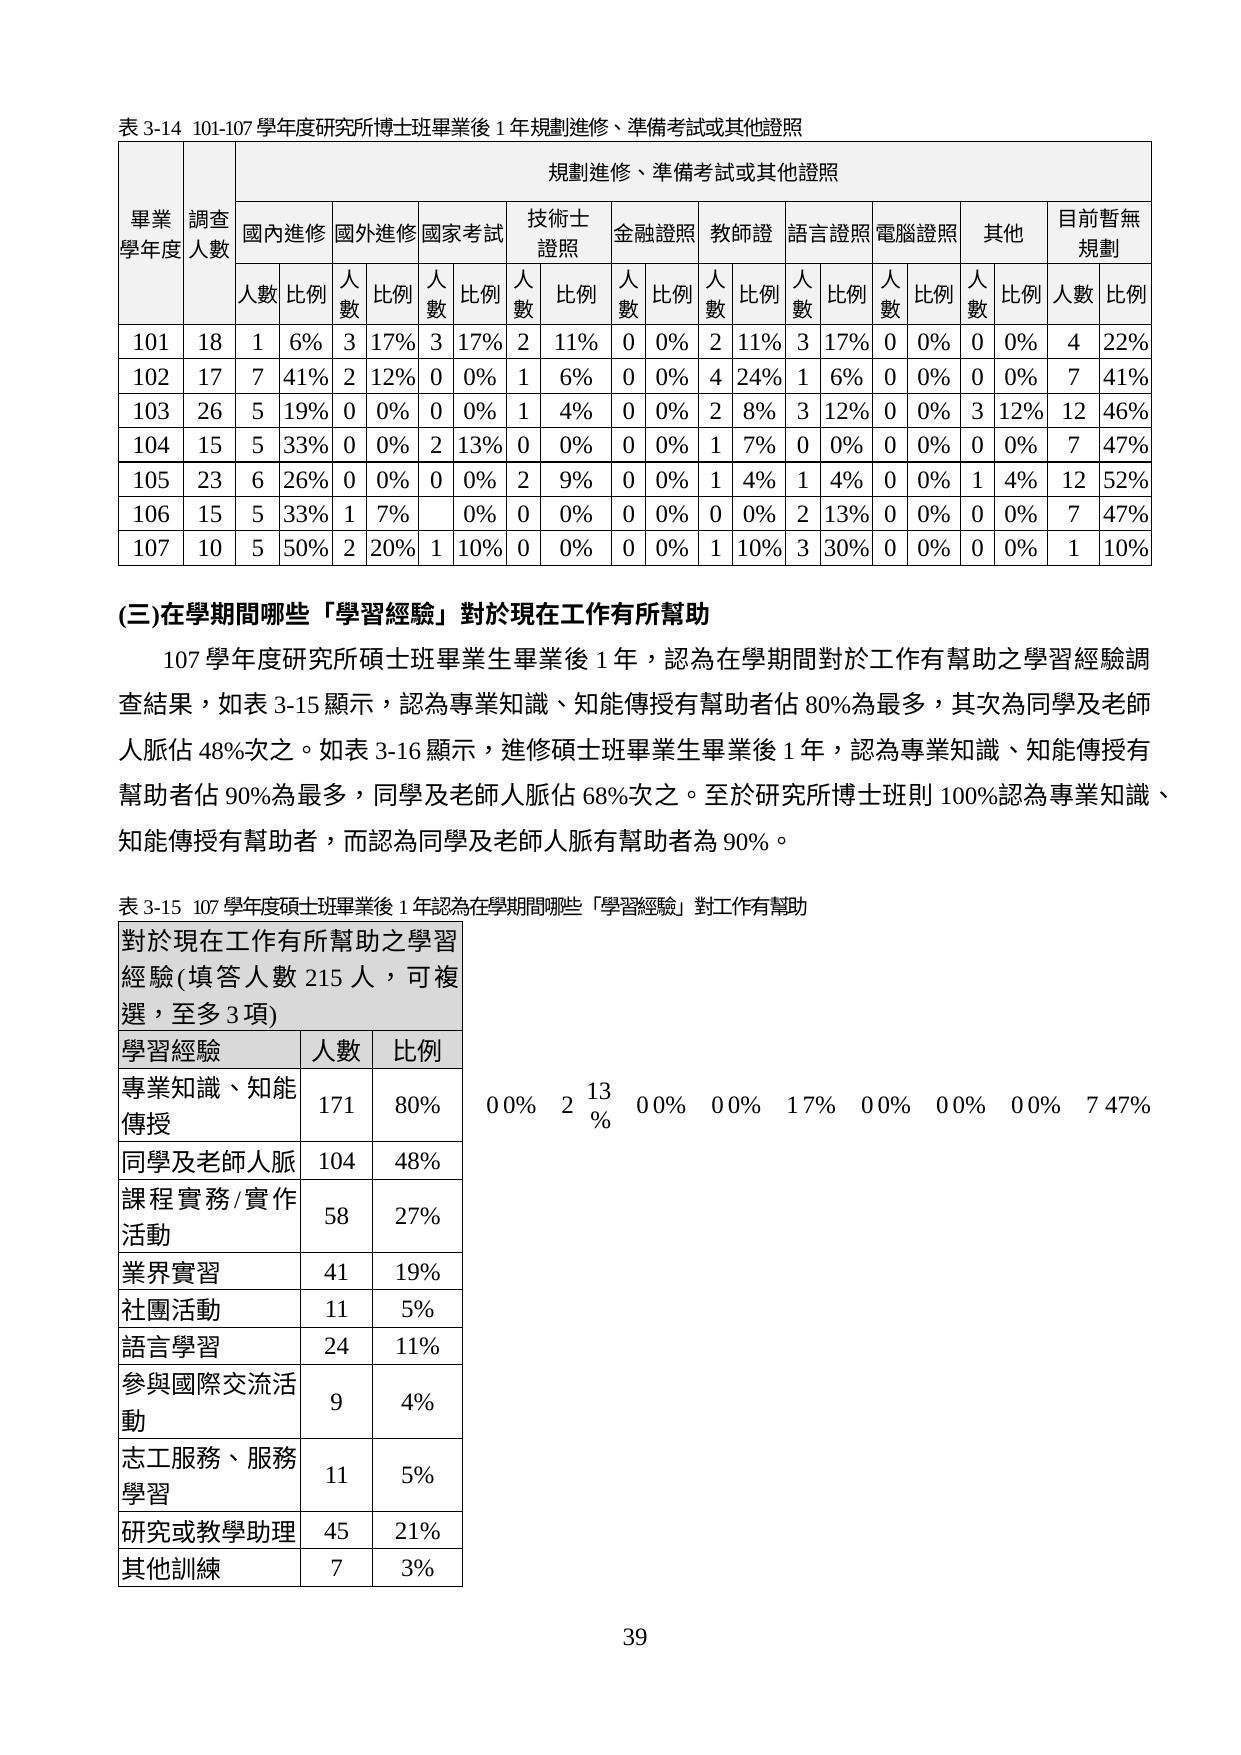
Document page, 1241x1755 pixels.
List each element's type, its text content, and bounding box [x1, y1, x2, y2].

table_cell [874, 1327, 912, 1364]
table_cell 國內進修 [236, 202, 332, 262]
table_cell [537, 1327, 574, 1364]
table_header [612, 921, 649, 1030]
table_cell 0% [541, 531, 611, 564]
table_cell [575, 1252, 612, 1289]
table_cell 0% [908, 359, 960, 393]
table_cell 0% [1024, 1068, 1062, 1141]
table_cell [500, 1364, 537, 1437]
table_cell 102 [119, 359, 183, 393]
table_header [650, 921, 687, 1030]
table_cell 0% [908, 463, 960, 496]
table_cell 0% [908, 531, 960, 564]
table_cell 22% [1100, 325, 1151, 358]
table_cell 比例 [541, 264, 611, 324]
table_cell 金融證照 [612, 202, 698, 262]
table_cell [724, 1327, 762, 1364]
table_cell 6% [821, 359, 872, 393]
table_cell 0% [646, 463, 698, 496]
table_cell [987, 1252, 1024, 1289]
table_cell [912, 1179, 949, 1252]
table_cell 11% [373, 1328, 462, 1364]
table_cell [1062, 1141, 1099, 1178]
table_cell 0% [995, 325, 1047, 358]
table_cell [612, 1179, 649, 1252]
table_cell [912, 1252, 949, 1289]
table_cell [799, 1438, 837, 1511]
table_cell 12% [995, 394, 1047, 427]
table_cell 0% [874, 1068, 912, 1141]
table_cell [799, 1252, 837, 1289]
table_cell [575, 1548, 612, 1586]
table_cell [575, 1327, 612, 1364]
table_cell 9 [301, 1365, 372, 1437]
table_cell 41% [1100, 359, 1151, 393]
table_cell [724, 1252, 762, 1289]
table_cell 0 [912, 1068, 949, 1141]
table_cell 0% [908, 325, 960, 358]
table_cell 1 [786, 463, 820, 496]
table_cell 0 [961, 531, 994, 564]
table_cell 0% [650, 1068, 687, 1141]
table_cell 1 [699, 531, 732, 564]
table_cell 107 [119, 531, 183, 564]
table_cell 人數 [961, 264, 994, 324]
table_cell 0 [873, 394, 907, 427]
table_cell [500, 1438, 537, 1511]
table_header 畢業 學年度 [119, 142, 183, 324]
table_cell [612, 1327, 649, 1364]
table_cell 1 [699, 428, 732, 461]
table_cell 0% [367, 428, 418, 461]
table_cell 3 [333, 325, 366, 358]
table_cell [987, 1327, 1024, 1364]
table_cell [575, 1030, 612, 1068]
table_cell [650, 1289, 687, 1327]
table_cell [987, 1438, 1024, 1511]
table_cell 1 [1048, 531, 1099, 564]
table_cell 專業知識、知能傳授 [119, 1069, 300, 1141]
table_cell [1024, 1030, 1062, 1068]
table_cell 26 [184, 394, 235, 427]
table_cell [650, 1438, 687, 1511]
table_cell 105 [119, 463, 183, 496]
table_header 規劃進修、準備考試或其他證照 [236, 142, 1151, 201]
table_cell 10% [454, 531, 506, 564]
table_cell 人數 [419, 264, 453, 324]
table_cell 171 [301, 1069, 372, 1141]
table_cell [687, 1141, 724, 1178]
table_cell 4% [373, 1365, 462, 1437]
table_cell 3 [419, 325, 453, 358]
table_cell 同學及老師人脈 [119, 1142, 300, 1178]
table_cell [799, 1511, 837, 1548]
table_cell 其他 [961, 202, 1047, 262]
table_cell 社團活動 [119, 1290, 300, 1327]
table_cell [575, 1141, 612, 1178]
table_cell [1062, 1327, 1099, 1364]
table_cell 20% [367, 531, 418, 564]
table_cell 0% [646, 531, 698, 564]
table_cell [463, 1511, 499, 1548]
table_cell [724, 1030, 762, 1068]
table_cell [762, 1252, 799, 1289]
table_cell 1 [507, 359, 540, 393]
table_cell [650, 1141, 687, 1178]
table_cell 研究或教學助理 [119, 1512, 300, 1548]
table_cell 人數 [301, 1031, 372, 1068]
table_cell [874, 1179, 912, 1252]
table_cell 人數 [786, 264, 820, 324]
table_cell [949, 1289, 987, 1327]
table_cell [1024, 1548, 1062, 1586]
table_cell 11 [301, 1290, 372, 1327]
table_cell 12 [1048, 394, 1099, 427]
table_cell [1062, 1252, 1099, 1289]
table_cell [687, 1289, 724, 1327]
table_cell 41% [280, 359, 332, 393]
table_cell [1099, 1364, 1152, 1437]
table_cell 0 [873, 531, 907, 564]
table_cell 0% [995, 359, 1047, 393]
table_cell 4 [699, 359, 732, 393]
table_cell [1099, 1141, 1152, 1178]
table_cell [463, 1289, 499, 1327]
table_cell [799, 1289, 837, 1327]
text 107學年度研究所碩士班畢業生畢業後1年，認為在學期間對於工作有幫助之學習經驗調查結果，如表3-15顯示，認為專業知識、知能傳授有幫助者佔80%為最多，其次為同學及老師人脈佔48%次之。如表3-16顯示，進修碩士班畢業生畢業後1年，認為專業知識、知能傳授有幫助者佔90%為最多，同學及老師人脈佔68%次之。至於研究所博士班則100%認為專業知識、知能傳授有幫助者，而認為同學及老師人脈有幫助者為90%。 [118, 640, 1152, 857]
table_cell 0 [837, 1068, 874, 1141]
table_cell 0 [612, 428, 645, 461]
table_cell [912, 1289, 949, 1327]
table_cell 志工服務、服務學習 [119, 1439, 300, 1511]
table_cell 7 [1048, 497, 1099, 530]
table_cell [687, 1364, 724, 1437]
table_cell 2 [699, 325, 732, 358]
table_cell [1099, 1327, 1152, 1364]
table_cell 2 [786, 497, 820, 530]
table_cell [837, 1438, 874, 1511]
table_cell 課程實務/實作活動 [119, 1180, 300, 1252]
table_cell [463, 1030, 499, 1068]
table_cell 0% [454, 463, 506, 496]
table_cell 7 [236, 359, 279, 393]
table_cell 比例 [995, 264, 1047, 324]
table_cell [537, 1289, 574, 1327]
table_cell 0 [961, 428, 994, 461]
table_cell 7 [1048, 359, 1099, 393]
table_cell [687, 1327, 724, 1364]
table_cell 47% [1100, 428, 1151, 461]
table_cell [949, 1548, 987, 1586]
table_cell 1 [786, 359, 820, 393]
table_cell 0 [463, 1068, 499, 1141]
table_cell 1 [699, 463, 732, 496]
table_cell 0% [995, 497, 1047, 530]
table_cell [762, 1030, 799, 1068]
table_cell [1062, 1289, 1099, 1327]
table_cell [500, 1252, 537, 1289]
table_cell [1099, 1289, 1152, 1327]
table_cell 103 [119, 394, 183, 427]
table_cell 國家考試 [419, 202, 506, 262]
table_cell 10% [1100, 531, 1151, 564]
table_cell 41 [301, 1253, 372, 1289]
table_cell 7% [799, 1068, 837, 1141]
table_cell 2 [419, 428, 453, 461]
table_cell 語言學習 [119, 1328, 300, 1364]
table_cell 5 [236, 394, 279, 427]
table_cell 45 [301, 1512, 372, 1548]
table_cell [799, 1141, 837, 1178]
table_header [799, 921, 837, 1030]
table_cell 24% [733, 359, 785, 393]
table_header [949, 921, 987, 1030]
table_cell [987, 1179, 1024, 1252]
table_cell 0 [333, 428, 366, 461]
table_cell [724, 1289, 762, 1327]
table_cell [575, 1179, 612, 1252]
table_cell 比例 [646, 264, 698, 324]
table_cell [912, 1548, 949, 1586]
table_cell 0 [699, 497, 732, 530]
text 表3-15 107學年度碩士班畢業後1年認為在學期間哪些「學習經驗」對工作有幫助 [118, 890, 1152, 921]
table_header [1024, 921, 1062, 1030]
table_cell 0 [333, 394, 366, 427]
table_cell 101 [119, 325, 183, 358]
table_header [987, 921, 1024, 1030]
table_cell [650, 1179, 687, 1252]
table_cell [799, 1364, 837, 1437]
table_cell 0% [646, 497, 698, 530]
table_cell [987, 1030, 1024, 1068]
table_cell [463, 1252, 499, 1289]
table_cell 0% [908, 497, 960, 530]
table_cell [1024, 1252, 1062, 1289]
table_cell [612, 1030, 649, 1068]
table_cell [837, 1511, 874, 1548]
table_cell 3 [786, 325, 820, 358]
table_cell [537, 1548, 574, 1586]
table_cell [949, 1252, 987, 1289]
table_cell 15 [184, 497, 235, 530]
table_cell [912, 1511, 949, 1548]
table_cell 0% [454, 359, 506, 393]
table_cell 比例 [1100, 264, 1151, 324]
table_cell 52% [1100, 463, 1151, 496]
table_cell 5 [236, 497, 279, 530]
table_cell 0 [612, 497, 645, 530]
table_cell 6% [541, 359, 611, 393]
table_cell 15 [184, 428, 235, 461]
table_cell 33% [280, 428, 332, 461]
table_cell 人數 [699, 264, 732, 324]
table_cell [762, 1179, 799, 1252]
table_cell [1062, 1179, 1099, 1252]
table_cell 目前暫無 規劃 [1048, 202, 1151, 262]
table_cell [949, 1438, 987, 1511]
table_cell 技術士 證照 [507, 202, 611, 262]
table_cell 3 [786, 394, 820, 427]
table_cell 11 [301, 1439, 372, 1511]
table_cell 1 [507, 394, 540, 427]
table_cell 12% [821, 394, 872, 427]
table_cell 比例 [733, 264, 785, 324]
table_cell 0% [995, 428, 1047, 461]
table_cell 1 [236, 325, 279, 358]
table_cell 2 [507, 325, 540, 358]
table_cell [1024, 1511, 1062, 1548]
table_cell 50% [280, 531, 332, 564]
table_cell [837, 1548, 874, 1586]
table_cell 比例 [821, 264, 872, 324]
table_cell 0% [454, 497, 506, 530]
table_cell 5 [236, 428, 279, 461]
table_cell 13% [821, 497, 872, 530]
table_cell 46% [1100, 394, 1151, 427]
table_cell [650, 1364, 687, 1437]
table_cell [650, 1327, 687, 1364]
table_cell [1099, 1030, 1152, 1068]
table_cell 0 [612, 1068, 649, 1141]
table_cell 106 [119, 497, 183, 530]
table_cell 參與國際交流活動 [119, 1365, 300, 1437]
table_cell [537, 1252, 574, 1289]
table_cell [687, 1252, 724, 1289]
table_cell [987, 1141, 1024, 1178]
table_cell 11% [733, 325, 785, 358]
table_cell [837, 1364, 874, 1437]
table_cell 6% [280, 325, 332, 358]
table_cell 0 [961, 359, 994, 393]
table_cell [1062, 1511, 1099, 1548]
table_cell 2 [333, 531, 366, 564]
table_cell [912, 1327, 949, 1364]
table_cell 0% [454, 394, 506, 427]
table_cell 10 [184, 531, 235, 564]
text 表3-14 101-107學年度研究所博士班畢業後1年規劃進修、準備考試或其他證照 [118, 111, 1152, 141]
table_cell [612, 1141, 649, 1178]
table_cell 4 [1048, 325, 1099, 358]
text (三)在學期間哪些「學習經驗」對於現在工作有所幫助 [118, 594, 1152, 631]
table_cell [724, 1438, 762, 1511]
table_cell 0 [612, 463, 645, 496]
table_cell 4% [821, 463, 872, 496]
table_cell 比例 [367, 264, 418, 324]
table_cell 人數 [873, 264, 907, 324]
table_cell [612, 1252, 649, 1289]
table_cell 27% [373, 1180, 462, 1252]
table_cell 17% [367, 325, 418, 358]
table_cell 0 [987, 1068, 1024, 1141]
table_cell [837, 1141, 874, 1178]
table_cell 18 [184, 325, 235, 358]
table_cell [762, 1327, 799, 1364]
table_cell 語言證照 [786, 202, 872, 262]
table_cell 5 [236, 531, 279, 564]
table_cell 5% [373, 1439, 462, 1511]
table_cell [837, 1289, 874, 1327]
table_cell [537, 1141, 574, 1178]
table_cell 人數 [612, 264, 645, 324]
table_cell 33% [280, 497, 332, 530]
table_cell 24 [301, 1328, 372, 1364]
table_cell [912, 1030, 949, 1068]
table_cell [687, 1548, 724, 1586]
table_cell [724, 1179, 762, 1252]
table_cell [612, 1289, 649, 1327]
table_header [500, 921, 537, 1030]
table_cell [500, 1141, 537, 1178]
table_cell 0 [873, 497, 907, 530]
table_cell [537, 1179, 574, 1252]
table_cell [575, 1289, 612, 1327]
table_cell [762, 1364, 799, 1437]
table_cell [1062, 1548, 1099, 1586]
table_cell [687, 1179, 724, 1252]
table_cell [799, 1548, 837, 1586]
table_cell [687, 1438, 724, 1511]
table_header [1062, 921, 1099, 1030]
table_header [463, 921, 499, 1030]
table_cell [1024, 1289, 1062, 1327]
table_cell 1 [333, 497, 366, 530]
table_cell 17 [184, 359, 235, 393]
table_cell 0% [646, 359, 698, 393]
table_cell 7 [301, 1549, 372, 1586]
table_cell [687, 1030, 724, 1068]
table_cell [724, 1141, 762, 1178]
table_cell 3 [786, 531, 820, 564]
table_cell 104 [301, 1142, 372, 1178]
table_header [687, 921, 724, 1030]
table_cell [612, 1364, 649, 1437]
table_cell 1 [419, 531, 453, 564]
table_header 調查 人數 [184, 142, 235, 324]
table_cell 2 [507, 463, 540, 496]
table_cell 10% [733, 531, 785, 564]
table_cell 0 [612, 531, 645, 564]
table_cell [500, 1511, 537, 1548]
table_cell [687, 1511, 724, 1548]
table_cell [949, 1030, 987, 1068]
table_cell 0 [507, 497, 540, 530]
table_cell [1062, 1438, 1099, 1511]
table_cell 21% [373, 1512, 462, 1548]
table_cell 教師證 [699, 202, 785, 262]
table_cell [537, 1364, 574, 1437]
table_cell 0 [419, 359, 453, 393]
table_cell [987, 1289, 1024, 1327]
table_cell [1024, 1141, 1062, 1178]
table_cell 0 [507, 531, 540, 564]
table_cell [837, 1030, 874, 1068]
table_cell [537, 1511, 574, 1548]
table_cell 23 [184, 463, 235, 496]
table_cell [1024, 1327, 1062, 1364]
table_cell 9% [541, 463, 611, 496]
table_cell 0 [873, 359, 907, 393]
table_header [1099, 921, 1152, 1030]
table_cell [500, 1289, 537, 1327]
table_cell [949, 1179, 987, 1252]
table_header [762, 921, 799, 1030]
table_cell [1024, 1438, 1062, 1511]
table_cell 電腦證照 [873, 202, 960, 262]
table_cell 人數 [1048, 264, 1099, 324]
table_cell 0% [367, 394, 418, 427]
table_cell [463, 1179, 499, 1252]
table_header [874, 921, 912, 1030]
table_cell [912, 1141, 949, 1178]
table_cell 58 [301, 1180, 372, 1252]
table_cell [762, 1511, 799, 1548]
table_cell [799, 1030, 837, 1068]
table_cell [1099, 1511, 1152, 1548]
table_cell 1 [961, 463, 994, 496]
table_cell [949, 1327, 987, 1364]
table_cell 0 [786, 428, 820, 461]
table_cell [912, 1364, 949, 1437]
table_cell [1062, 1030, 1099, 1068]
table_cell 80% [373, 1069, 462, 1141]
table_cell 2 [699, 394, 732, 427]
table_cell 12% [367, 359, 418, 393]
table_cell 0 [419, 463, 453, 496]
table_cell [874, 1548, 912, 1586]
table_header [724, 921, 762, 1030]
table_cell [724, 1548, 762, 1586]
table_cell 0 [961, 497, 994, 530]
table_cell [650, 1252, 687, 1289]
table_cell 7% [733, 428, 785, 461]
table_cell 17% [821, 325, 872, 358]
table_cell [837, 1179, 874, 1252]
table_cell 4% [995, 463, 1047, 496]
table_cell 3% [373, 1549, 462, 1586]
table_cell 0% [908, 428, 960, 461]
table_cell [575, 1438, 612, 1511]
table_cell 0% [541, 428, 611, 461]
table_cell [799, 1327, 837, 1364]
table_cell 0% [541, 497, 611, 530]
table_cell 7 [1048, 428, 1099, 461]
table_cell [1099, 1548, 1152, 1586]
table_cell [612, 1438, 649, 1511]
table_cell [874, 1252, 912, 1289]
table_cell 其他訓練 [119, 1549, 300, 1586]
table_cell [762, 1548, 799, 1586]
table_cell 0 [612, 359, 645, 393]
table_cell [500, 1179, 537, 1252]
table_cell [949, 1141, 987, 1178]
table_cell 5% [373, 1290, 462, 1327]
table_cell 19% [373, 1253, 462, 1289]
table_header [575, 921, 612, 1030]
table_cell 0 [612, 325, 645, 358]
table_cell 0% [949, 1068, 987, 1141]
table_cell 國外進修 [333, 202, 418, 262]
table_cell 比例 [908, 264, 960, 324]
table_cell [575, 1364, 612, 1437]
table_cell [799, 1179, 837, 1252]
table_cell [463, 1438, 499, 1511]
table_cell 比例 [280, 264, 332, 324]
table_cell 17% [454, 325, 506, 358]
table_cell [612, 1511, 649, 1548]
table_cell [650, 1548, 687, 1586]
table_cell 48% [373, 1142, 462, 1178]
table_cell 0% [995, 531, 1047, 564]
table_cell 7% [367, 497, 418, 530]
table_cell 0 [873, 428, 907, 461]
table_cell 11% [541, 325, 611, 358]
table_cell 2 [537, 1068, 574, 1141]
table_cell [874, 1438, 912, 1511]
table_cell 6 [236, 463, 279, 496]
table_cell [874, 1289, 912, 1327]
table_cell [1099, 1438, 1152, 1511]
table_cell [537, 1030, 574, 1068]
table_cell 0 [687, 1068, 724, 1141]
table_cell [874, 1141, 912, 1178]
table_cell [987, 1548, 1024, 1586]
table_cell [949, 1511, 987, 1548]
table_cell 0% [646, 428, 698, 461]
table_cell 12 [1048, 463, 1099, 496]
table_cell 0 [612, 394, 645, 427]
table_cell [1062, 1364, 1099, 1437]
table_cell [500, 1327, 537, 1364]
table_cell 0% [646, 325, 698, 358]
table_cell 47% [1099, 1068, 1152, 1141]
table_cell 0% [733, 497, 785, 530]
table_cell [837, 1252, 874, 1289]
table_header 對於現在工作有所幫助之學習經驗(填答人數215人，可複選，至多3項) [119, 922, 462, 1030]
table_cell 4% [541, 394, 611, 427]
table_cell [575, 1511, 612, 1548]
table_cell 0 [961, 325, 994, 358]
table_cell 26% [280, 463, 332, 496]
table_cell [949, 1364, 987, 1437]
table_cell 0% [908, 394, 960, 427]
table_cell 0 [873, 325, 907, 358]
table_cell [724, 1364, 762, 1437]
table_cell 104 [119, 428, 183, 461]
table_cell 0 [507, 428, 540, 461]
table_cell 0% [724, 1068, 762, 1141]
table_cell 0% [646, 394, 698, 427]
table_cell [762, 1289, 799, 1327]
table_cell 4% [733, 463, 785, 496]
table_cell 0 [873, 463, 907, 496]
table_cell 7 [1062, 1068, 1099, 1141]
table_cell [1024, 1179, 1062, 1252]
table_cell 人數 [507, 264, 540, 324]
table_cell 比例 [373, 1031, 462, 1068]
table_cell 19% [280, 394, 332, 427]
table_cell [1099, 1179, 1152, 1252]
table_cell 人數 [333, 264, 366, 324]
table_cell [612, 1548, 649, 1586]
table_cell 學習經驗 [119, 1031, 300, 1068]
table_cell 0% [821, 428, 872, 461]
table_cell 13% [454, 428, 506, 461]
table_cell [463, 1364, 499, 1437]
table_header [912, 921, 949, 1030]
table_header [537, 921, 574, 1030]
table_cell [463, 1548, 499, 1586]
table_cell [762, 1438, 799, 1511]
table_cell 8% [733, 394, 785, 427]
table_cell [463, 1141, 499, 1178]
table_cell [987, 1511, 1024, 1548]
table_cell [537, 1438, 574, 1511]
table_cell 業界實習 [119, 1253, 300, 1289]
table_cell 2 [333, 359, 366, 393]
table_cell [837, 1327, 874, 1364]
table_cell 3 [961, 394, 994, 427]
table_cell 1 [762, 1068, 799, 1141]
table_cell 13% [575, 1068, 612, 1141]
table_cell [650, 1511, 687, 1548]
table_cell [1099, 1252, 1152, 1289]
table_cell 0% [367, 463, 418, 496]
table_cell 30% [821, 531, 872, 564]
table_cell [650, 1030, 687, 1068]
table_cell [874, 1364, 912, 1437]
table_cell [912, 1438, 949, 1511]
table_cell 0 [333, 463, 366, 496]
table_cell 0% [500, 1068, 537, 1141]
table_cell [500, 1030, 537, 1068]
table_cell [419, 497, 453, 530]
table_cell [874, 1030, 912, 1068]
table_cell 人數 [236, 264, 279, 324]
table_cell 47% [1100, 497, 1151, 530]
table_cell [463, 1327, 499, 1364]
table_header [837, 921, 874, 1030]
table_cell [1024, 1364, 1062, 1437]
table_cell [724, 1511, 762, 1548]
table_cell [987, 1364, 1024, 1437]
table_cell [762, 1141, 799, 1178]
table_cell 0 [419, 394, 453, 427]
table_cell [500, 1548, 537, 1586]
table_cell 比例 [454, 264, 506, 324]
table_cell [874, 1511, 912, 1548]
